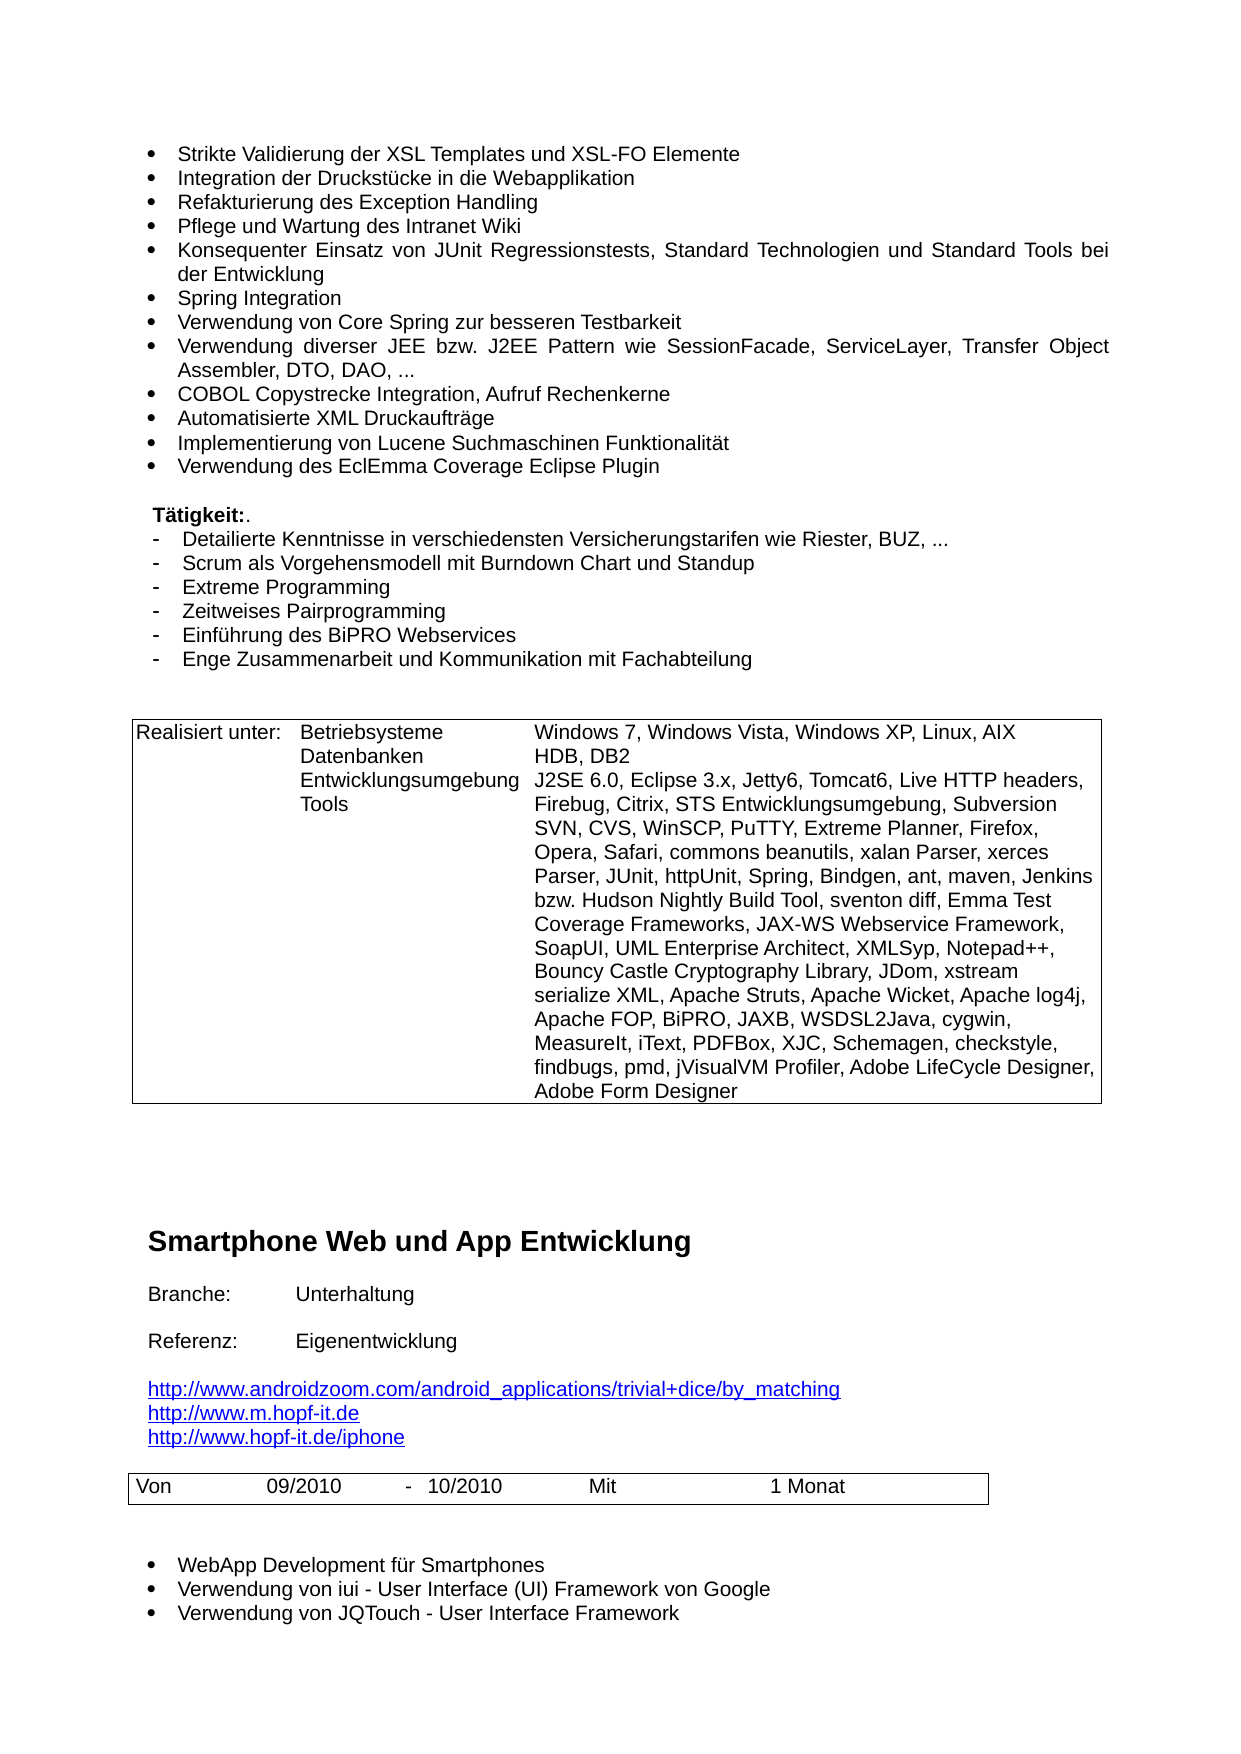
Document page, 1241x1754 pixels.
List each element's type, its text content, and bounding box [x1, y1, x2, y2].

text http://www.androidzoom.com/android_applications/trivial+dice/by_matching [148, 1377, 1110, 1401]
table_header Von [129, 1474, 259, 1503]
list Refakturierung des Exception Handling [148, 190, 1110, 214]
list Verwendung von Core Spring zur besseren Testbarkeit [148, 310, 1110, 334]
list Integration der Druckstücke in die Webapplikation [148, 166, 1110, 190]
list Spring Integration [148, 286, 1110, 310]
list Implementierung von Lucene Suchmaschinen Funktionalität [148, 430, 1110, 454]
text Smartphone Web und App Entwicklung [148, 1224, 1110, 1257]
list Konsequenter Einsatz von JUnit Regressionstests, Standard Technologien und Standard Tools bei der Entwicklung [148, 238, 1110, 286]
list Enge Zusammenarbeit und Kommunikation mit Fachabteilung [152, 647, 1110, 671]
list WebApp Development für Smartphones [148, 1552, 1110, 1577]
list Verwendung des EclEmma Coverage Eclipse Plugin [148, 454, 1110, 478]
list Verwendung diverser JEE bzw. J2EE Pattern wie SessionFacade, ServiceLayer, Transfer Object Assembler, DTO, DAO, ... [148, 334, 1110, 382]
table_header 09/2010 [259, 1474, 398, 1503]
table_cell [133, 768, 297, 1103]
table_cell J2SE 6.0, Eclipse 3.x, Jetty6, Tomcat6, Live HTTP headers, Firebug, Citrix, STS Entwicklungsumgebung, Subversion SVN, CVS, WinSCP, PuTTY, Extreme Planner, Firefox, Opera, Safari, commons beanutils, xalan Parser, xerces Parser, JUnit, httpUnit, Spring, Bindgen, ant, maven, Jenkins bzw. Hudson Nightly Build Tool, sventon diff, Emma Test Coverage Frameworks, JAX-WS Webservice Framework, SoapUI, UML Enterprise Architect, XMLSyp, Notepad++, Bouncy Castle Cryptography Library, JDom, xstream serialize XML, Apache Struts, Apache Wicket, Apache log4j, Apache FOP, BiPRO, JAXB, WSDSL2Java, cygwin, MeasureIt, iText, PDFBox, XJC, Schemagen, checkstyle, findbugs, pmd, jVisualVM Profiler, Adobe LifeCycle Designer, Adobe Form Designer [531, 768, 1101, 1103]
table_header Windows 7, Windows Vista, Windows XP, Linux, AIX HDB, DB2 [531, 720, 1101, 768]
list Pflege und Wartung des Intranet Wiki [148, 214, 1110, 238]
table_header Realisiert unter: [133, 720, 297, 768]
table_header 1 Monat [763, 1474, 988, 1503]
table_header Mit [581, 1474, 762, 1503]
list Automatisierte XML Druckaufträge [148, 406, 1110, 430]
list Verwendung von iui - User Interface (UI) Framework von Google [148, 1577, 1110, 1601]
text http://www.m.hopf-it.de [148, 1401, 1110, 1425]
list Verwendung von JQTouch - User Interface Framework [148, 1601, 1110, 1625]
text Referenz: Eigenentwicklung [148, 1329, 1110, 1353]
text Tätigkeit:. [152, 502, 1110, 526]
list Scrum als Vorgehensmodell mit Burndown Chart und Standup [152, 550, 1110, 574]
table_header 10/2010 [420, 1474, 581, 1503]
list COBOL Copystrecke Integration, Aufruf Rechenkerne [148, 382, 1110, 406]
list Einführung des BiPRO Webservices [152, 623, 1110, 647]
list Detailierte Kenntnisse in verschiedensten Versicherungstarifen wie Riester, BUZ, ... [152, 526, 1110, 550]
table_cell Entwicklungsumgebung Tools [297, 768, 531, 1103]
text Branche: Unterhaltung [148, 1281, 1110, 1305]
text http://www.hopf-it.de/iphone [148, 1425, 1110, 1449]
list Strikte Validierung der XSL Templates und XSL-FO Elemente [148, 142, 1110, 166]
table_header - [398, 1474, 420, 1503]
list Zeitweises Pairprogramming [152, 598, 1110, 623]
list Extreme Programming [152, 574, 1110, 598]
table_header Betriebsysteme Datenbanken [297, 720, 531, 768]
